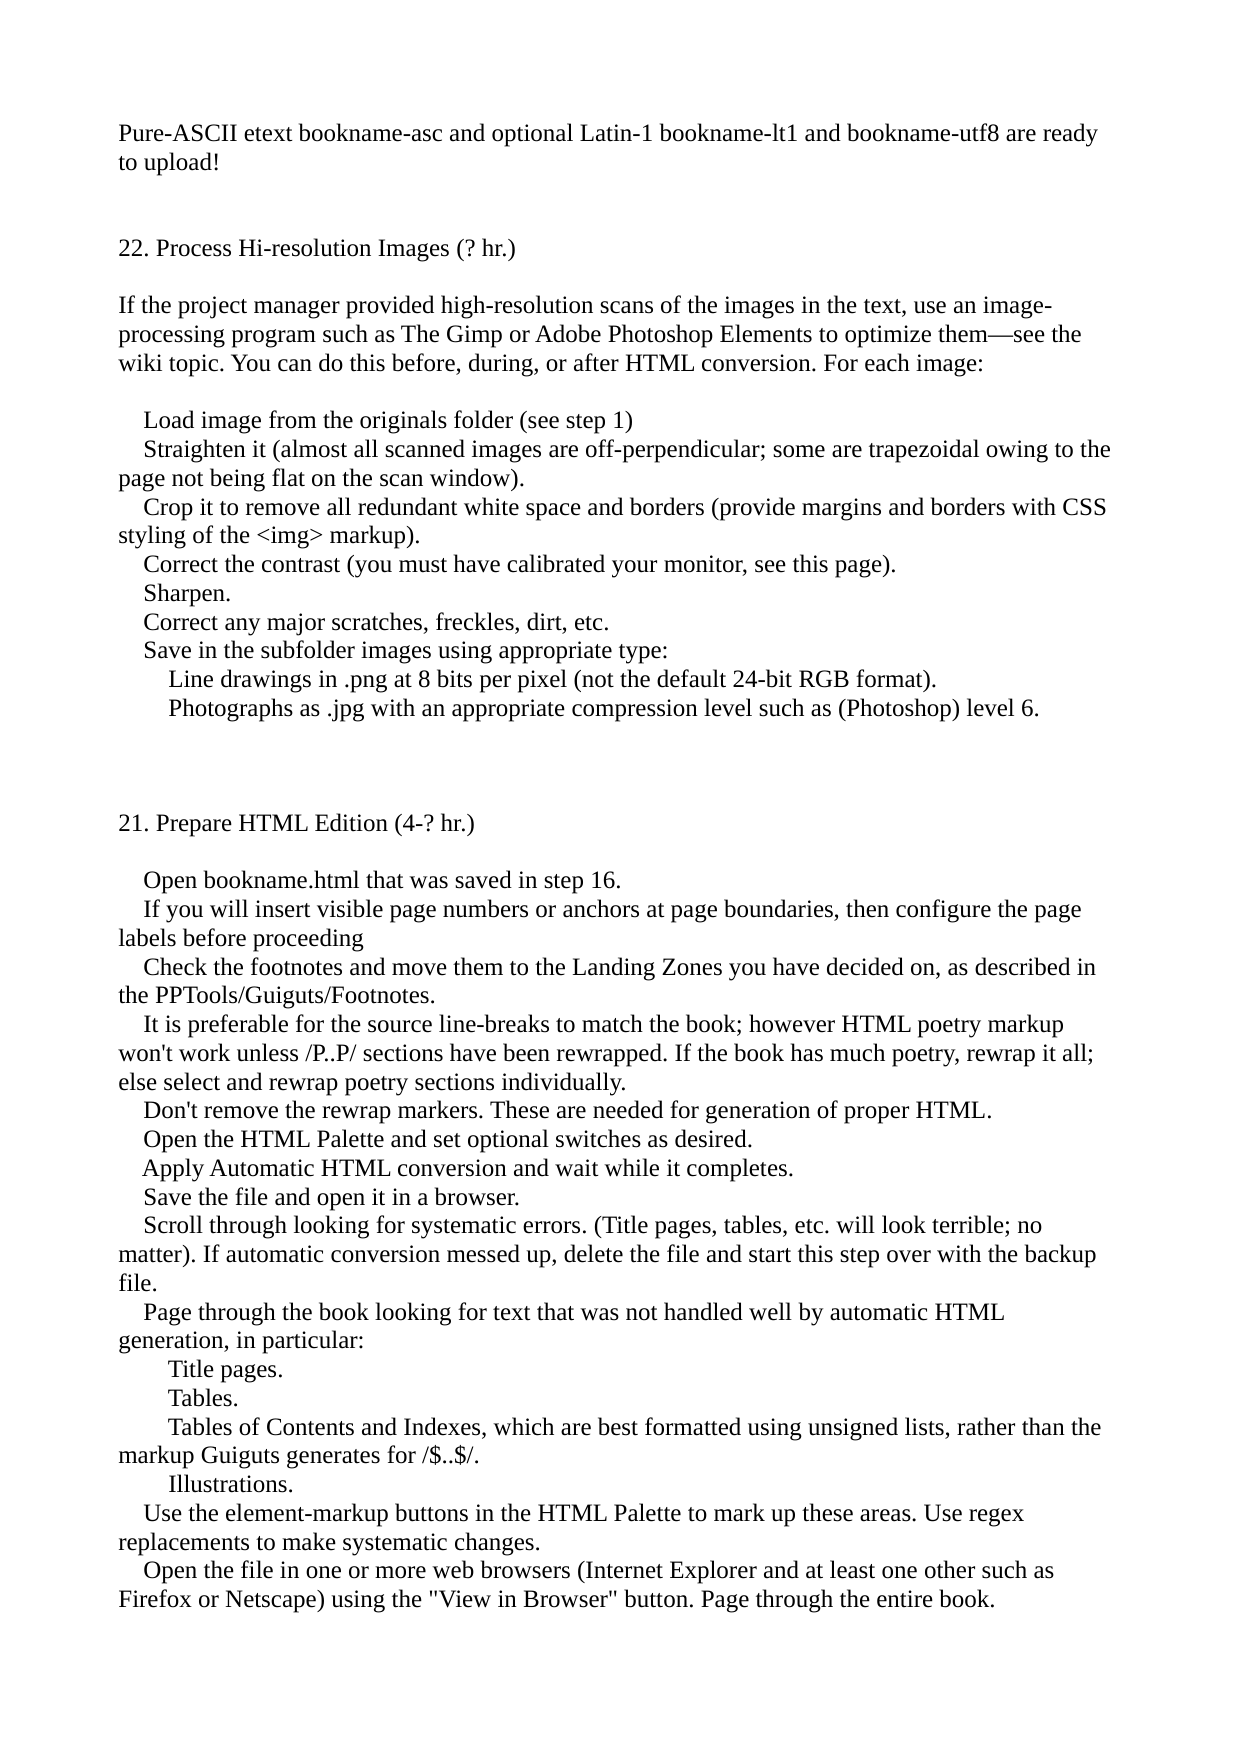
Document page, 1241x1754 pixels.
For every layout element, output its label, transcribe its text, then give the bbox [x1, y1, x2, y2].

text Correct the contrast (you must have calibrated your monitor, see this page). [118, 549, 1122, 578]
text Line drawings in .png at 8 bits per pixel (not the default 24-bit RGB format). [118, 664, 1122, 693]
text Open the HTML Palette and set optional switches as desired. [118, 1124, 1122, 1153]
text Photographs as .jpg with an appropriate compression level such as (Photoshop) level 6. [118, 693, 1122, 722]
text Check the footnotes and move them to the Landing Zones you have decided on, as described in the PPTools/Guiguts/Footnotes. [118, 952, 1122, 1009]
text Correct any major scratches, freckles, dirt, etc. [118, 607, 1122, 636]
text Crop it to remove all redundant white space and borders (provide margins and borders with CSS styling of the <img> markup). [118, 492, 1122, 549]
text Don't remove the rewrap markers. These are needed for generation of proper HTML. [118, 1096, 1122, 1124]
text 21. Prepare HTML Edition (4-? hr.) [118, 808, 1122, 837]
text Use the element-markup buttons in the HTML Palette to mark up these areas. Use regex replacements to make systematic changes. [118, 1498, 1122, 1556]
text If the project manager provided high-resolution scans of the images in the text, use an image-processing program such as The Gimp or Adobe Photoshop Elements to optimize them—see the wiki topic. You can do this before, during, or after HTML conversion. For each image: [118, 291, 1122, 377]
text Open the file in one or more web browsers (Internet Explorer and at least one other such as Firefox or Netscape) using the "View in Browser" button. Page through the entire book. [118, 1556, 1122, 1613]
text Apply Automatic HTML conversion and wait while it completes. [118, 1153, 1122, 1182]
text Page through the book looking for text that was not handled well by automatic HTML generation, in particular: [118, 1297, 1122, 1354]
text Save the file and open it in a browser. [118, 1182, 1122, 1211]
text Tables. [118, 1383, 1122, 1412]
text Save in the subfolder images using appropriate type: [118, 636, 1122, 664]
text Load image from the originals folder (see step 1) [118, 406, 1122, 434]
text Tables of Contents and Indexes, which are best formatted using unsigned lists, rather than the markup Guiguts generates for /$..$/. [118, 1412, 1122, 1469]
text Scroll through looking for systematic errors. (Title pages, tables, etc. will look terrible; no matter). If automatic conversion messed up, delete the file and start this step over with the backup file. [118, 1211, 1122, 1297]
text Sharpen. [118, 578, 1122, 607]
text Open bookname.html that was saved in step 16. [118, 866, 1122, 894]
text Title pages. [118, 1354, 1122, 1383]
text Straighten it (almost all scanned images are off-perpendicular; some are trapezoidal owing to the page not being flat on the scan window). [118, 434, 1122, 492]
text Pure-ASCII etext bookname-asc and optional Latin-1 bookname-lt1 and bookname-utf8 are ready to upload! [118, 118, 1122, 176]
text It is preferable for the source line-breaks to match the book; however HTML poetry markup won't work unless /P..P/ sections have been rewrapped. If the book has much poetry, rewrap it all; else select and rewrap poetry sections individually. [118, 1009, 1122, 1096]
text Illustrations. [118, 1469, 1122, 1498]
text If you will insert visible page numbers or anchors at page boundaries, then configure the page labels before proceeding [118, 894, 1122, 952]
text 22. Process Hi-resolution Images (? hr.) [118, 233, 1122, 262]
